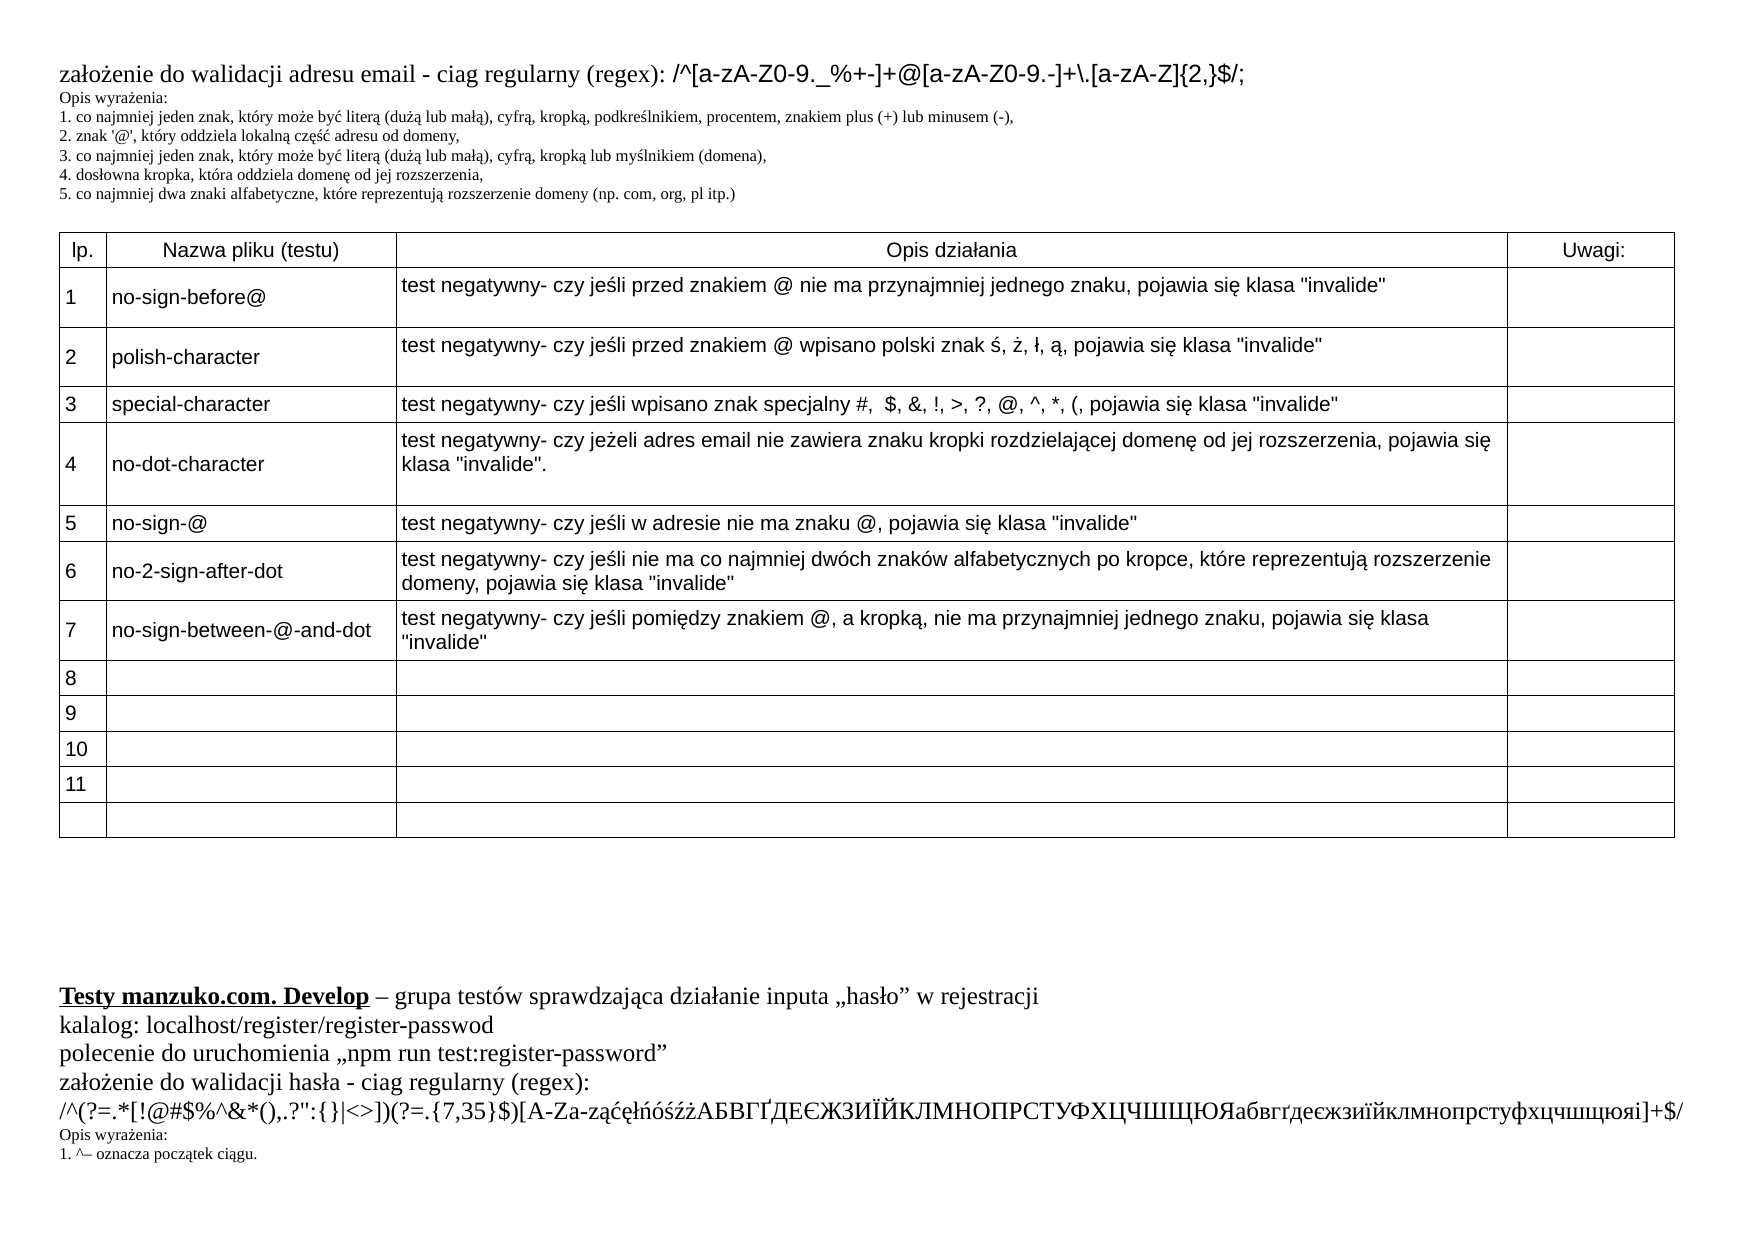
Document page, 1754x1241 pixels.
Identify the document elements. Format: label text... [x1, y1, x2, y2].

table_cell test negatywny- czy jeśli wpisano znak specjalny #, $, &, !, >, ?, @, ^, *, (, pojawia się klasa "invalide" [397, 387, 1507, 422]
text 4. dosłowna kropka, która oddziela domenę od jej rozszerzenia, [59, 164, 1695, 184]
table_cell [1508, 767, 1674, 802]
table_cell no-2-sign-after-dot [107, 542, 396, 600]
table_cell [60, 803, 106, 837]
table_cell 9 [60, 696, 106, 731]
text kalalog: localhost/register/register-passwod [59, 1010, 1695, 1038]
text założenie do walidacji adresu email - ciag regularny (regex): /^[a-zA-Z0-9._%+-]+@[a-zA-Z0-9.-]+\.[a-zA-Z]{2,}$/; [59, 59, 1695, 88]
table_cell [397, 803, 1507, 837]
table_cell [107, 661, 396, 695]
table_cell 3 [60, 387, 106, 422]
table_header Uwagi: [1508, 233, 1674, 267]
table_cell 1 [60, 268, 106, 327]
table_cell 11 [60, 767, 106, 802]
table_cell 5 [60, 506, 106, 541]
table_cell test negatywny- czy jeśli nie ma co najmniej dwóch znaków alfabetycznych po kropce, które reprezentują rozszerzenie domeny, pojawia się klasa "invalide" [397, 542, 1507, 600]
table_cell test negatywny- czy jeśli przed znakiem @ wpisano polski znak ś, ż, ł, ą, pojawia się klasa "invalide" [397, 328, 1507, 386]
table_cell [107, 803, 396, 837]
table_cell [397, 696, 1507, 731]
table_cell [397, 661, 1507, 695]
table_header Nazwa pliku (testu) [107, 233, 396, 267]
table_cell test negatywny- czy jeśli przed znakiem @ nie ma przynajmniej jednego znaku, pojawia się klasa "invalide" [397, 268, 1507, 327]
table_cell [1508, 542, 1674, 600]
table_cell [1508, 696, 1674, 731]
table_cell test negatywny- czy jeśli pomiędzy znakiem @, a kropką, nie ma przynajmniej jednego znaku, pojawia się klasa "invalide" [397, 601, 1507, 659]
table_cell 6 [60, 542, 106, 600]
table_cell no-sign-before@ [107, 268, 396, 327]
table_cell no-sign-@ [107, 506, 396, 541]
table_cell [397, 732, 1507, 766]
table_cell [1508, 803, 1674, 837]
text Opis wyrażenia: [59, 88, 1695, 107]
table_cell [1508, 732, 1674, 766]
table_cell [397, 767, 1507, 802]
table_cell [107, 732, 396, 766]
table_cell [107, 696, 396, 731]
table_cell [1508, 328, 1674, 386]
text Testy manzuko.com. Develop – grupa testów sprawdzająca działanie inputa „hasło” w rejestracji [59, 981, 1695, 1010]
table_header lp. [60, 233, 106, 267]
table_cell test negatywny- czy jeśli w adresie nie ma znaku @, pojawia się klasa "invalide" [397, 506, 1507, 541]
table_cell [1508, 387, 1674, 422]
table_cell 2 [60, 328, 106, 386]
table_cell polish-character [107, 328, 396, 386]
text /^(?=.*[!@#$%^&*(),.?":{}|<>])(?=.{7,35}$)[A-Za-ząćęłńóśźżАБВГҐДЕЄЖЗИЇЙКЛМНОПРСТУФХЦЧШЩЮЯабвгґдеєжзиїйклмнопрстуфхцчшщюяі]+$/ [59, 1096, 1695, 1125]
table_cell [1508, 601, 1674, 659]
text założenie do walidacji hasła - ciag regularny (regex): [59, 1067, 1695, 1096]
text polecenie do uruchomienia „npm run test:register-password” [59, 1038, 1695, 1067]
table_cell 4 [60, 423, 106, 505]
text 3. co najmniej jeden znak, który może być literą (dużą lub małą), cyfrą, kropką lub myślnikiem (domena), [59, 145, 1695, 164]
table_cell [1508, 423, 1674, 505]
table_cell [1508, 268, 1674, 327]
table_cell no-sign-between-@-and-dot [107, 601, 396, 659]
table_cell [1508, 661, 1674, 695]
table_cell no-dot-character [107, 423, 396, 505]
text 2. znak '@', który oddziela lokalną część adresu od domeny, [59, 126, 1695, 145]
table_cell [1508, 506, 1674, 541]
text Opis wyrażenia: [59, 1125, 1695, 1144]
text 1. ^– oznacza początek ciągu. [59, 1144, 1695, 1163]
table_cell special-character [107, 387, 396, 422]
table_cell 7 [60, 601, 106, 659]
table_cell 8 [60, 661, 106, 695]
table_cell 10 [60, 732, 106, 766]
table_header Opis działania [397, 233, 1507, 267]
text 1. co najmniej jeden znak, który może być literą (dużą lub małą), cyfrą, kropką, podkreślnikiem, procentem, znakiem plus (+) lub minusem (-), [59, 107, 1695, 126]
table_cell [107, 767, 396, 802]
text 5. co najmniej dwa znaki alfabetyczne, które reprezentują rozszerzenie domeny (np. com, org, pl itp.) [59, 184, 1695, 203]
table_cell test negatywny- czy jeżeli adres email nie zawiera znaku kropki rozdzielającej domenę od jej rozszerzenia, pojawia się klasa "invalide". [397, 423, 1507, 505]
